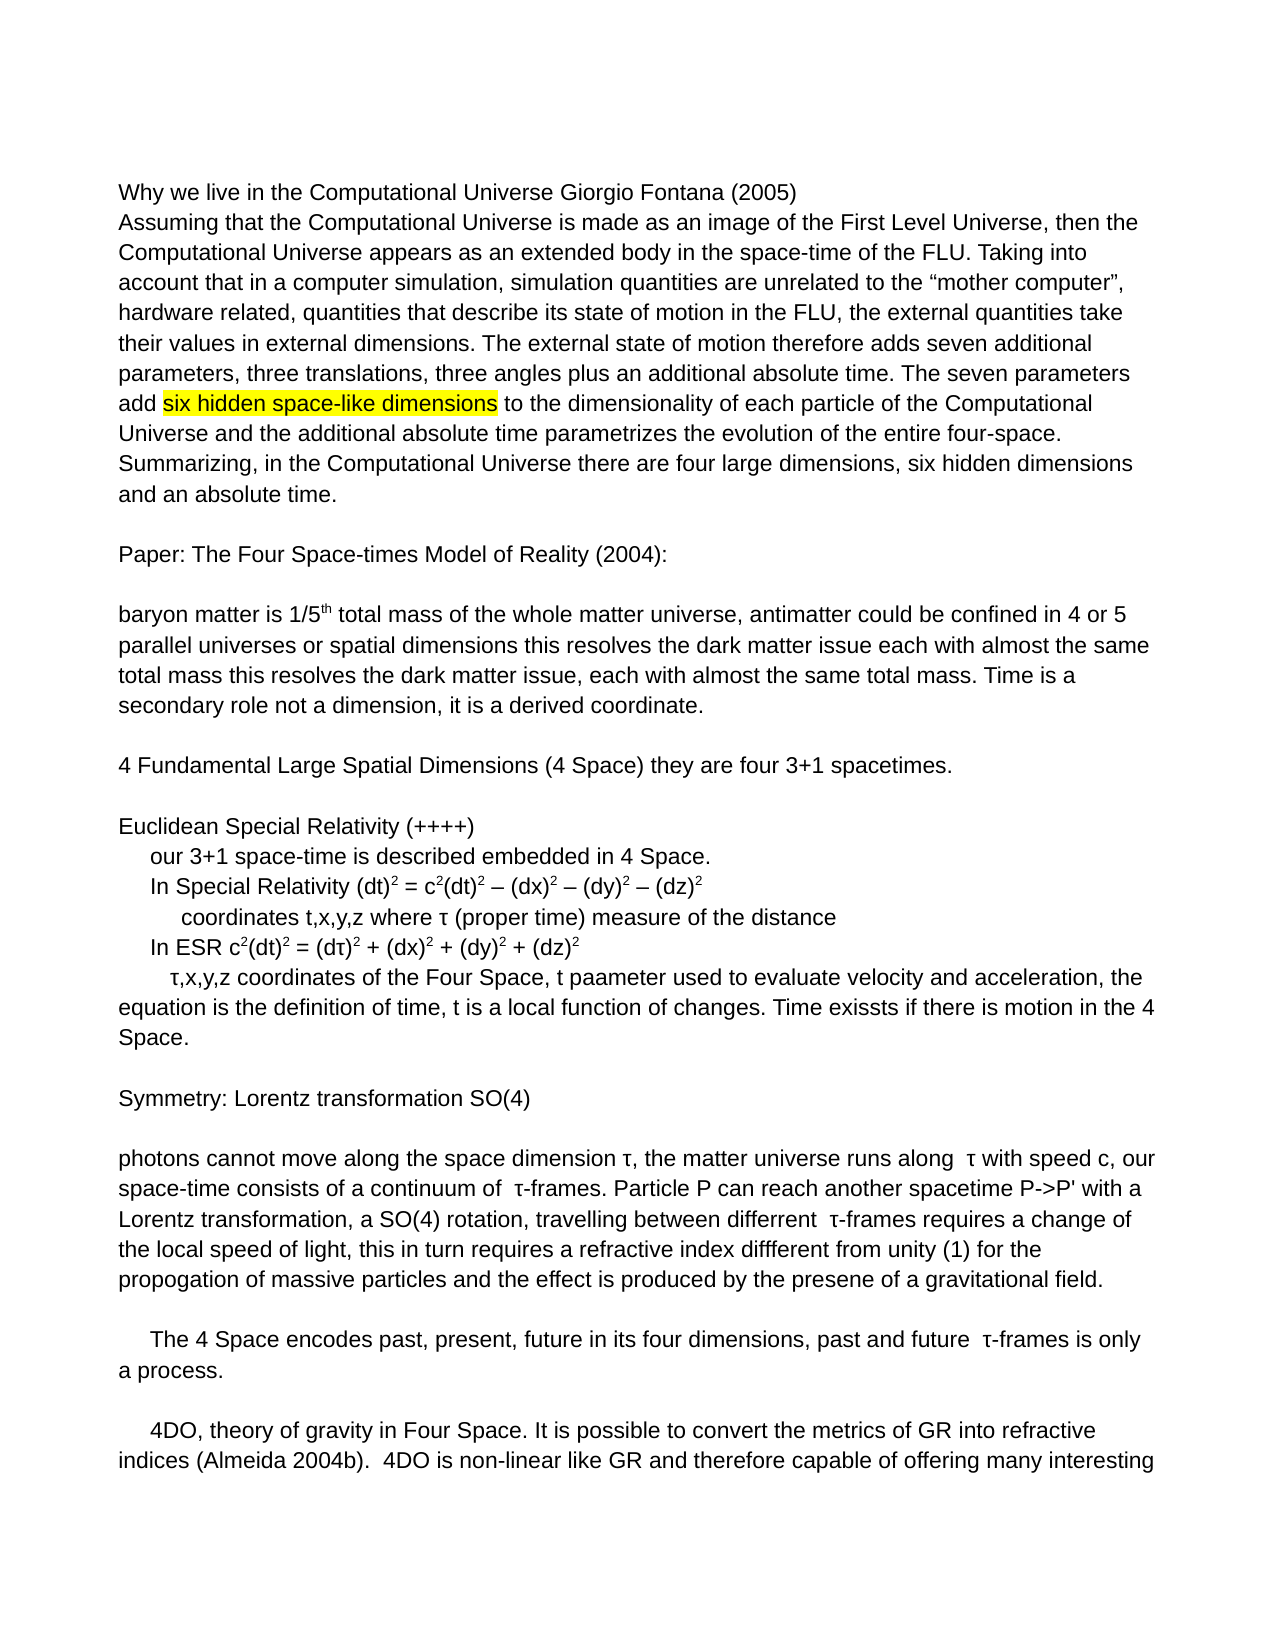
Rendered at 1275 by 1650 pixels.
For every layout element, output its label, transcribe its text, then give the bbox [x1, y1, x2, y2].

text Euclidean Special Relativity (++++) [118, 813, 1157, 839]
text In ESR c2(dt)2 = (dτ)2 + (dx)2 + (dy)2 + (dz)2 [118, 934, 1157, 960]
text Paper: The Four Space-times Model of Reality (2004): [118, 541, 1157, 567]
text Assuming that the Computational Universe is made as an image of the First Level Universe, then the Computational Universe appears as an extended body in the space-time of the FLU. Taking into account that in a computer simulation, simulation quantities are unrelated to the “mother computer”, hardware related, quantities that describe its state of motion in the FLU, the external quantities take their values in external dimensions. The external state of motion therefore adds seven additional parameters, three translations, three angles plus an additional absolute time. The seven parameters add six hidden space-like dimensions to the dimensionality of each particle of the Computational Universe and the additional absolute time parametrizes the evolution of the entire four-space. Summarizing, in the Computational Universe there are four large dimensions, six hidden dimensions and an absolute time. [118, 209, 1157, 507]
text The 4 Space encodes past, present, future in its four dimensions, past and future τ-frames is only a process. [118, 1326, 1157, 1383]
text In Special Relativity (dt)2 = c2(dt)2 – (dx)2 – (dy)2 – (dz)2 [118, 873, 1157, 900]
text 4 Fundamental Large Spatial Dimensions (4 Space) they are four 3+1 spacetimes. [118, 752, 1157, 779]
text τ,x,y,z coordinates of the Four Space, t paameter used to evaluate velocity and acceleration, the equation is the definition of time, t is a local function of changes. Time exissts if there is motion in the 4 Space. [118, 964, 1157, 1051]
text Why we live in the Computational Universe Giorgio Fontana (2005) [118, 178, 1157, 205]
text coordinates t,x,y,z where τ (proper time) measure of the distance [118, 903, 1157, 930]
text baryon matter is 1/5th total mass of the whole matter universe, antimatter could be confined in 4 or 5 parallel universes or spatial dimensions this resolves the dark matter issue each with almost the same total mass this resolves the dark matter issue, each with almost the same total mass. Time is a secondary role not a dimension, it is a derived coordinate. [118, 601, 1157, 718]
text our 3+1 space-time is described embedded in 4 Space. [118, 843, 1157, 869]
text 4DO, theory of gravity in Four Space. It is possible to convert the metrics of GR into refractive indices (Almeida 2004b). 4DO is non-linear like GR and therefore capable of offering many interesting [118, 1417, 1157, 1474]
text Symmetry: Lorentz transformation SO(4) [118, 1085, 1157, 1111]
text photons cannot move along the space dimension τ, the matter universe runs along τ with speed c, our space-time consists of a continuum of τ-frames. Particle P can reach another spacetime P->P' with a Lorentz transformation, a SO(4) rotation, travelling between differrent τ-frames requires a change of the local speed of light, this in turn requires a refractive index diffferent from unity (1) for the propogation of massive particles and the effect is produced by the presene of a gravitational field. [118, 1145, 1157, 1292]
